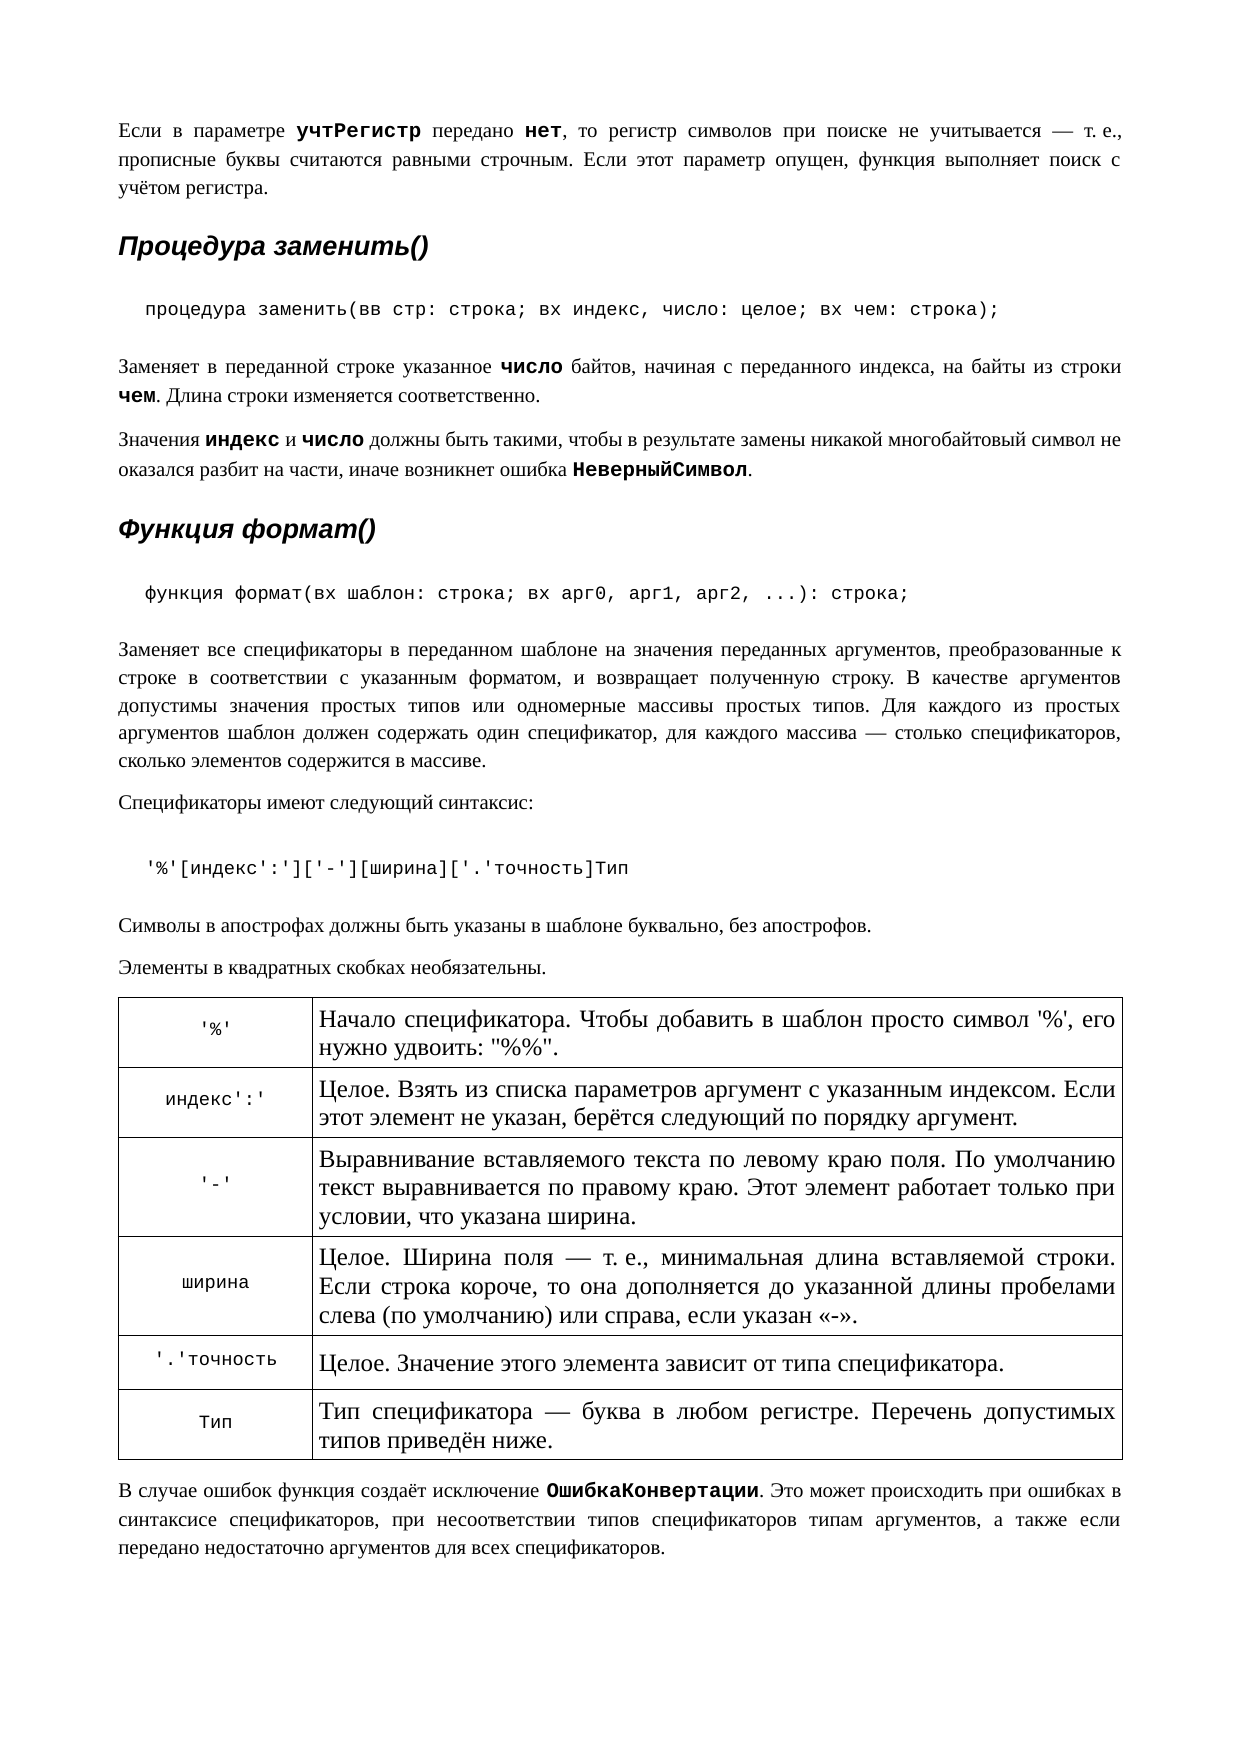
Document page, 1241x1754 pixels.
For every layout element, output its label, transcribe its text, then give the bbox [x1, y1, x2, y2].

table_cell '.'точность [119, 1336, 312, 1389]
text В случае ошибок функция создаёт исключение ОшибкаКонвертации. Это может происходить при ошибках в синтаксисе спецификаторов, при несоответствии типов спецификаторов типам аргументов, а также если передано недостаточно аргументов для всех спецификаторов. [118, 1478, 1122, 1559]
text Элементы в квадратных скобках необязательны. [118, 955, 1122, 979]
subtitle Функция формат() [118, 513, 1122, 544]
subtitle Процедура заменить() [118, 230, 1122, 261]
text Заменяет в переданной строке указанное число байтов, начиная с переданного индекса, на байты из строки чем. Длина строки изменяется соответственно. [118, 354, 1122, 409]
table_cell Тип [119, 1390, 312, 1459]
table_cell индекс':' [119, 1068, 312, 1137]
table_cell Целое. Взять из списка параметров аргумент с указанным индексом. Если этот элемент не указан, берётся следующий по порядку аргумент. [313, 1068, 1122, 1137]
text Спецификаторы имеют следующий синтаксис: [118, 790, 1122, 814]
table_cell Целое. Значение этого элемента зависит от типа спецификатора. [313, 1336, 1122, 1389]
table_cell '-' [119, 1138, 312, 1236]
table_header Начало спецификатора. Чтобы добавить в шаблон просто символ '%', его нужно удвоить: "%%". [313, 998, 1122, 1067]
table_cell Целое. Ширина поля — т. е., минимальная длина вставляемой строки. Если строка короче, то она дополняется до указанной длины пробелами слева (по умолчанию) или справа, если указан «-». [313, 1237, 1122, 1334]
text Если в параметре учтРегистр передано нет, то регистр символов при поиске не учитывается — т. е., прописные буквы считаются равными строчным. Если этот параметр опущен, функция выполняет поиск с учётом регистра. [118, 118, 1122, 199]
table_cell Тип спецификатора — буква в любом регистре. Перечень допустимых типов приведён ниже. [313, 1390, 1122, 1459]
text Заменяет все спецификаторы в переданном шаблоне на значения переданных аргументов, преобразованные к строке в соответствии с указанным форматом, и возвращает полученную строку. В качестве аргументов допустимы значения простых типов или одномерные массивы простых типов. Для каждого из простых аргументов шаблон должен содержать один спецификатор, для каждого массива — столько спецификаторов, сколько элементов содержится в массиве. [118, 637, 1122, 772]
table_header '%' [119, 998, 312, 1067]
table_cell ширина [119, 1237, 312, 1334]
table_cell Выравнивание вставляемого текста по левому краю поля. По умолчанию текст выравнивается по правому краю. Этот элемент работает только при условии, что указана ширина. [313, 1138, 1122, 1236]
text Значения индекс и число должны быть такими, чтобы в результате замены никакой многобайтовый символ не оказался разбит на части, иначе возникнет ошибка НеверныйСимвол. [118, 427, 1122, 482]
text Символы в апострофах должны быть указаны в шаблоне буквально, без апострофов. [118, 913, 1122, 937]
text '%'[индекс':']['-'][ширина]['.'точность]Тип [136, 850, 1104, 889]
text процедура заменить(вв стр: строка; вх индекс, число: целое; вх чем: строка); [136, 291, 1104, 330]
text функция формат(вх шаблон: строка; вх арг0, арг1, арг2, ...): строка; [136, 575, 1104, 614]
